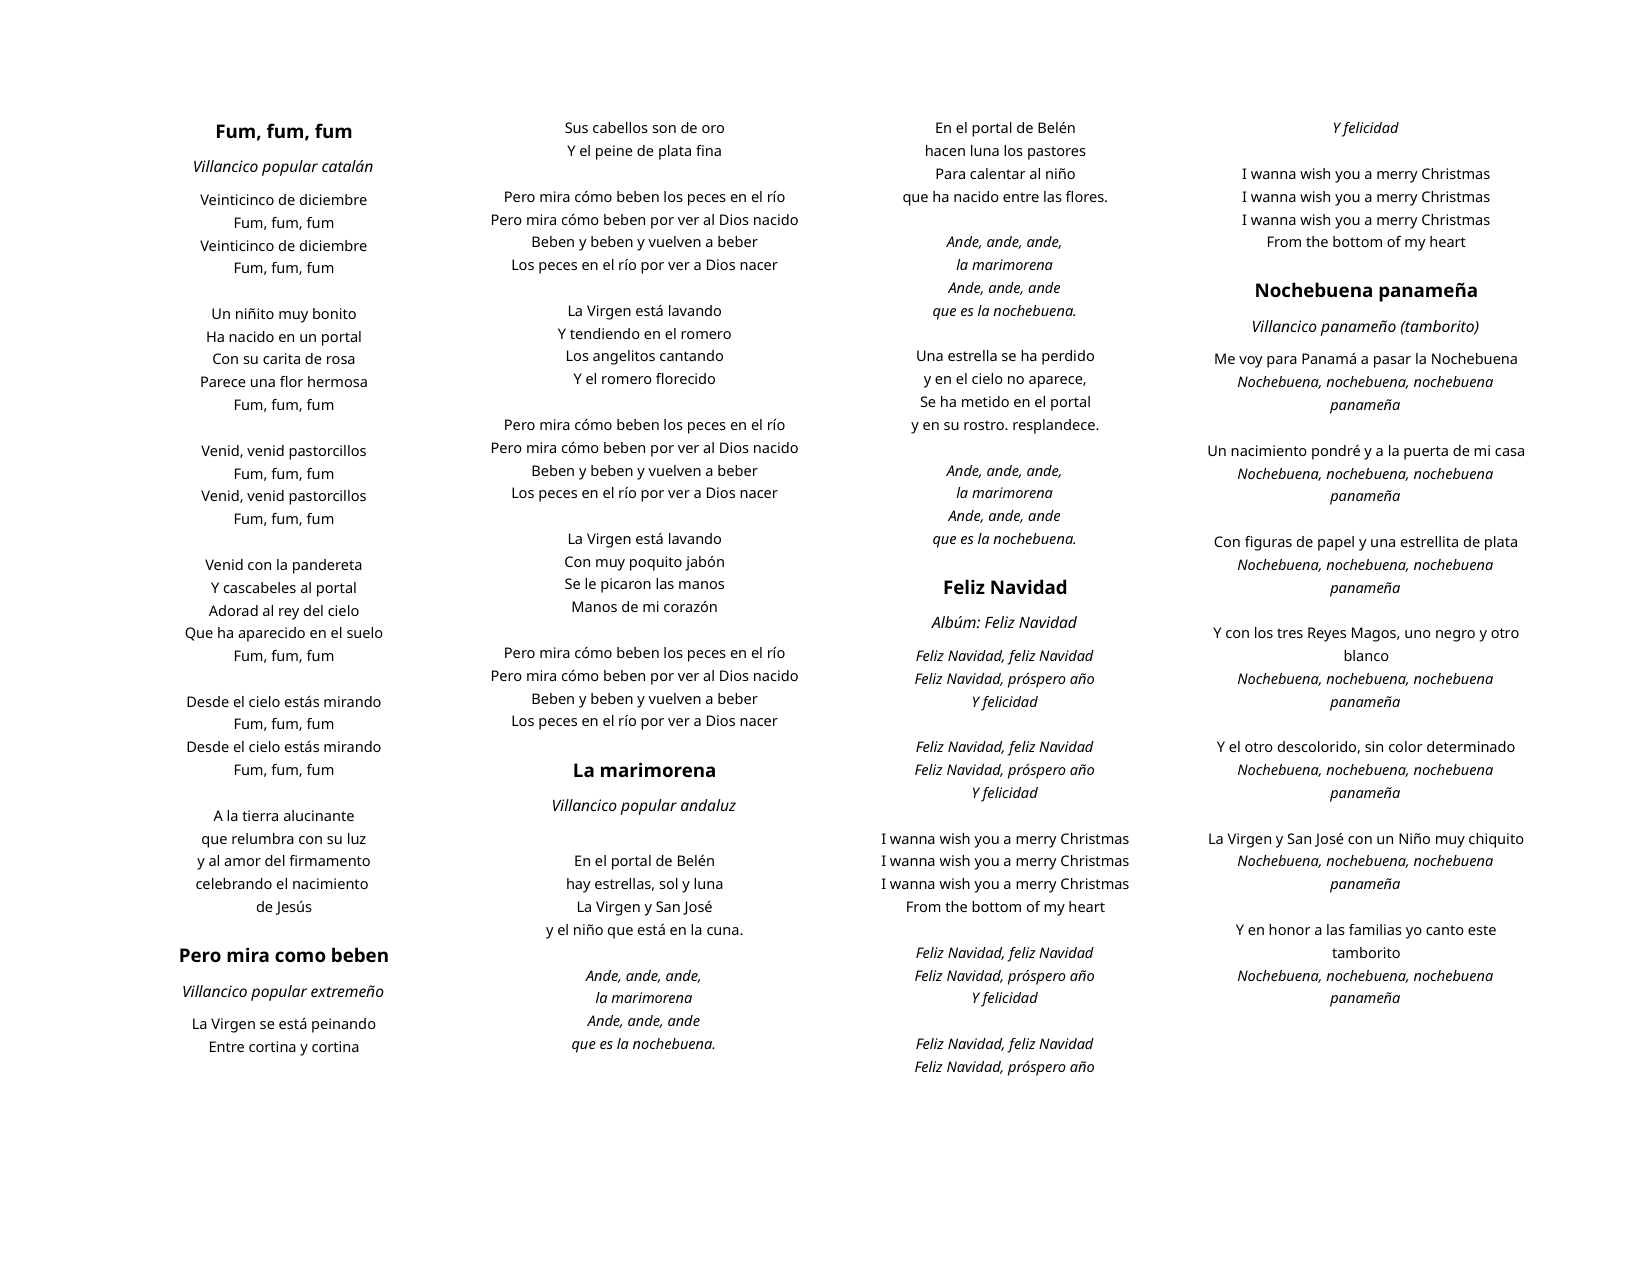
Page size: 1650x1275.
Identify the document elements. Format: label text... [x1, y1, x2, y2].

text Se ha metido en el portal [839, 392, 1171, 412]
text Y el otro descolorido, sin color determinado [1200, 737, 1532, 757]
text Feliz Navidad, próspero año [839, 1057, 1171, 1076]
text Y el romero florecido [479, 369, 810, 389]
text Venid, venid pastorcillos [118, 441, 449, 461]
text Beben y beben y vuelven a beber [479, 688, 810, 708]
text Que ha aparecido en el suelo [118, 623, 449, 643]
text I wanna wish you a merry Christmas [839, 874, 1171, 894]
text Nochebuena, nochebuena, nochebuena panameña [1200, 760, 1532, 803]
text Venid, venid pastorcillos [118, 486, 449, 506]
text En el portal de Belén [479, 851, 810, 871]
text Para calentar al niño [839, 164, 1171, 184]
text Fum, fum, fum [118, 714, 449, 734]
text Se le picaron las manos [479, 574, 810, 594]
text Adorad al rey del cielo [118, 600, 449, 620]
text Un nacimiento pondré y a la puerta de mi casa [1200, 441, 1532, 461]
text Desde el cielo estás mirando [118, 692, 449, 711]
text Villancico popular extremeño [118, 980, 449, 1002]
text Nochebuena, nochebuena, nochebuena panameña [1200, 463, 1532, 506]
text Ande, ande, ande [479, 1011, 810, 1031]
text Fum, fum, fum [118, 760, 449, 780]
text de Jesús [118, 897, 449, 917]
text Beben y beben y vuelven a beber [479, 460, 810, 480]
text Pero mira cómo beben los peces en el río [479, 415, 810, 434]
text Ande, ande, ande, [839, 460, 1171, 480]
text Fum, fum, fum [118, 258, 449, 278]
text Ande, ande, ande, [479, 965, 810, 985]
text A la tierra alucinante [118, 806, 449, 826]
subtitle Fum, fum, fum [118, 118, 449, 144]
text Los angelitos cantando [479, 346, 810, 366]
text Manos de mi corazón [479, 597, 810, 617]
text la marimorena [839, 483, 1171, 503]
text I wanna wish you a merry Christmas [839, 851, 1171, 871]
subtitle Feliz Navidad [839, 574, 1171, 600]
text Feliz Navidad, feliz Navidad [839, 737, 1171, 757]
text que es la nochebuena. [839, 301, 1171, 321]
text Nochebuena, nochebuena, nochebuena panameña [1200, 372, 1532, 415]
text Albúm: Feliz Navidad [839, 612, 1171, 633]
text Pero mira cómo beben por ver al Dios nacido [479, 209, 810, 229]
text Feliz Navidad, feliz Navidad [839, 646, 1171, 666]
text Feliz Navidad, próspero año [839, 669, 1171, 689]
text Desde el cielo estás mirando [118, 737, 449, 757]
subtitle La marimorena [479, 757, 810, 782]
text Fum, fum, fum [118, 395, 449, 415]
text Nochebuena, nochebuena, nochebuena panameña [1200, 669, 1532, 711]
text Y felicidad [839, 988, 1171, 1008]
text la marimorena [479, 988, 810, 1008]
text Con figuras de papel y una estrellita de plata [1200, 532, 1532, 552]
text hacen luna los pastores [839, 141, 1171, 161]
text Fum, fum, fum [118, 463, 449, 483]
text En el portal de Belén [839, 118, 1171, 138]
text Los peces en el río por ver a Dios nacer [479, 483, 810, 503]
text que es la nochebuena. [839, 529, 1171, 549]
text Veinticinco de diciembre [118, 190, 449, 209]
text La Virgen está lavando [479, 529, 810, 549]
text Un niñito muy bonito [118, 304, 449, 324]
text I wanna wish you a merry Christmas [1200, 187, 1532, 206]
text que ha nacido entre las flores. [839, 187, 1171, 206]
text Con muy poquito jabón [479, 552, 810, 571]
text Y felicidad [839, 783, 1171, 803]
text y en el cielo no aparece, [839, 369, 1171, 389]
text Nochebuena, nochebuena, nochebuena panameña [1200, 851, 1532, 894]
text Una estrella se ha perdido [839, 346, 1171, 366]
text Beben y beben y vuelven a beber [479, 232, 810, 252]
text Feliz Navidad, próspero año [839, 965, 1171, 985]
text Pero mira cómo beben los peces en el río [479, 643, 810, 663]
text I wanna wish you a merry Christmas [1200, 209, 1532, 229]
text I wanna wish you a merry Christmas [839, 828, 1171, 848]
text Venid con la pandereta [118, 555, 449, 574]
text celebrando el nacimiento [118, 874, 449, 894]
text Ande, ande, ande [839, 506, 1171, 526]
text Con su carita de rosa [118, 349, 449, 369]
text Pero mira cómo beben los peces en el río [479, 187, 810, 206]
text Pero mira cómo beben por ver al Dios nacido [479, 437, 810, 457]
subtitle Nochebuena panameña [1200, 278, 1532, 303]
text Sus cabellos son de oro [479, 118, 810, 138]
text Feliz Navidad, feliz Navidad [839, 942, 1171, 962]
text Feliz Navidad, próspero año [839, 760, 1171, 780]
text que relumbra con su luz [118, 828, 449, 848]
text From the bottom of my heart [839, 897, 1171, 917]
text Pero mira cómo beben por ver al Dios nacido [479, 666, 810, 686]
text Y felicidad [1200, 118, 1532, 138]
text Los peces en el río por ver a Dios nacer [479, 255, 810, 275]
text Villancico popular andaluz [479, 795, 810, 816]
text Entre cortina y cortina [118, 1037, 449, 1057]
text y el niño que está en la cuna. [479, 920, 810, 939]
text la marimorena [839, 255, 1171, 275]
text Ande, ande, ande [839, 278, 1171, 298]
text La Virgen y San José con un Niño muy chiquito [1200, 828, 1532, 848]
text Veinticinco de diciembre [118, 235, 449, 255]
text Parece una flor hermosa [118, 372, 449, 392]
text y en su rostro. resplandece. [839, 415, 1171, 434]
text Y en honor a las familias yo canto este tamborito [1200, 920, 1532, 962]
text Y con los tres Reyes Magos, uno negro y otro blanco [1200, 623, 1532, 666]
text Y cascabeles al portal [118, 577, 449, 597]
text Fum, fum, fum [118, 509, 449, 529]
text La Virgen está lavando [479, 301, 810, 321]
subtitle Pero mira como beben [118, 942, 449, 968]
text Los peces en el río por ver a Dios nacer [479, 711, 810, 731]
text Nochebuena, nochebuena, nochebuena panameña [1200, 965, 1532, 1008]
text From the bottom of my heart [1200, 232, 1532, 252]
text Me voy para Panamá a pasar la Nochebuena [1200, 349, 1532, 369]
text Ha nacido en un portal [118, 327, 449, 346]
text Fum, fum, fum [118, 646, 449, 666]
text La Virgen se está peinando [118, 1014, 449, 1034]
text Nochebuena, nochebuena, nochebuena panameña [1200, 555, 1532, 597]
text I wanna wish you a merry Christmas [1200, 164, 1532, 184]
text que es la nochebuena. [479, 1034, 810, 1054]
text hay estrellas, sol y luna [479, 874, 810, 894]
text Y tendiendo en el romero [479, 323, 810, 343]
text Ande, ande, ande, [839, 232, 1171, 252]
text Y felicidad [839, 692, 1171, 711]
text Fum, fum, fum [118, 212, 449, 232]
text Villancico popular catalán [118, 156, 449, 177]
text La Virgen y San José [479, 897, 810, 917]
text Feliz Navidad, feliz Navidad [839, 1034, 1171, 1054]
text Villancico panameño (tamborito) [1200, 316, 1532, 337]
text y al amor del firmamento [118, 851, 449, 871]
text Y el peine de plata fina [479, 141, 810, 161]
